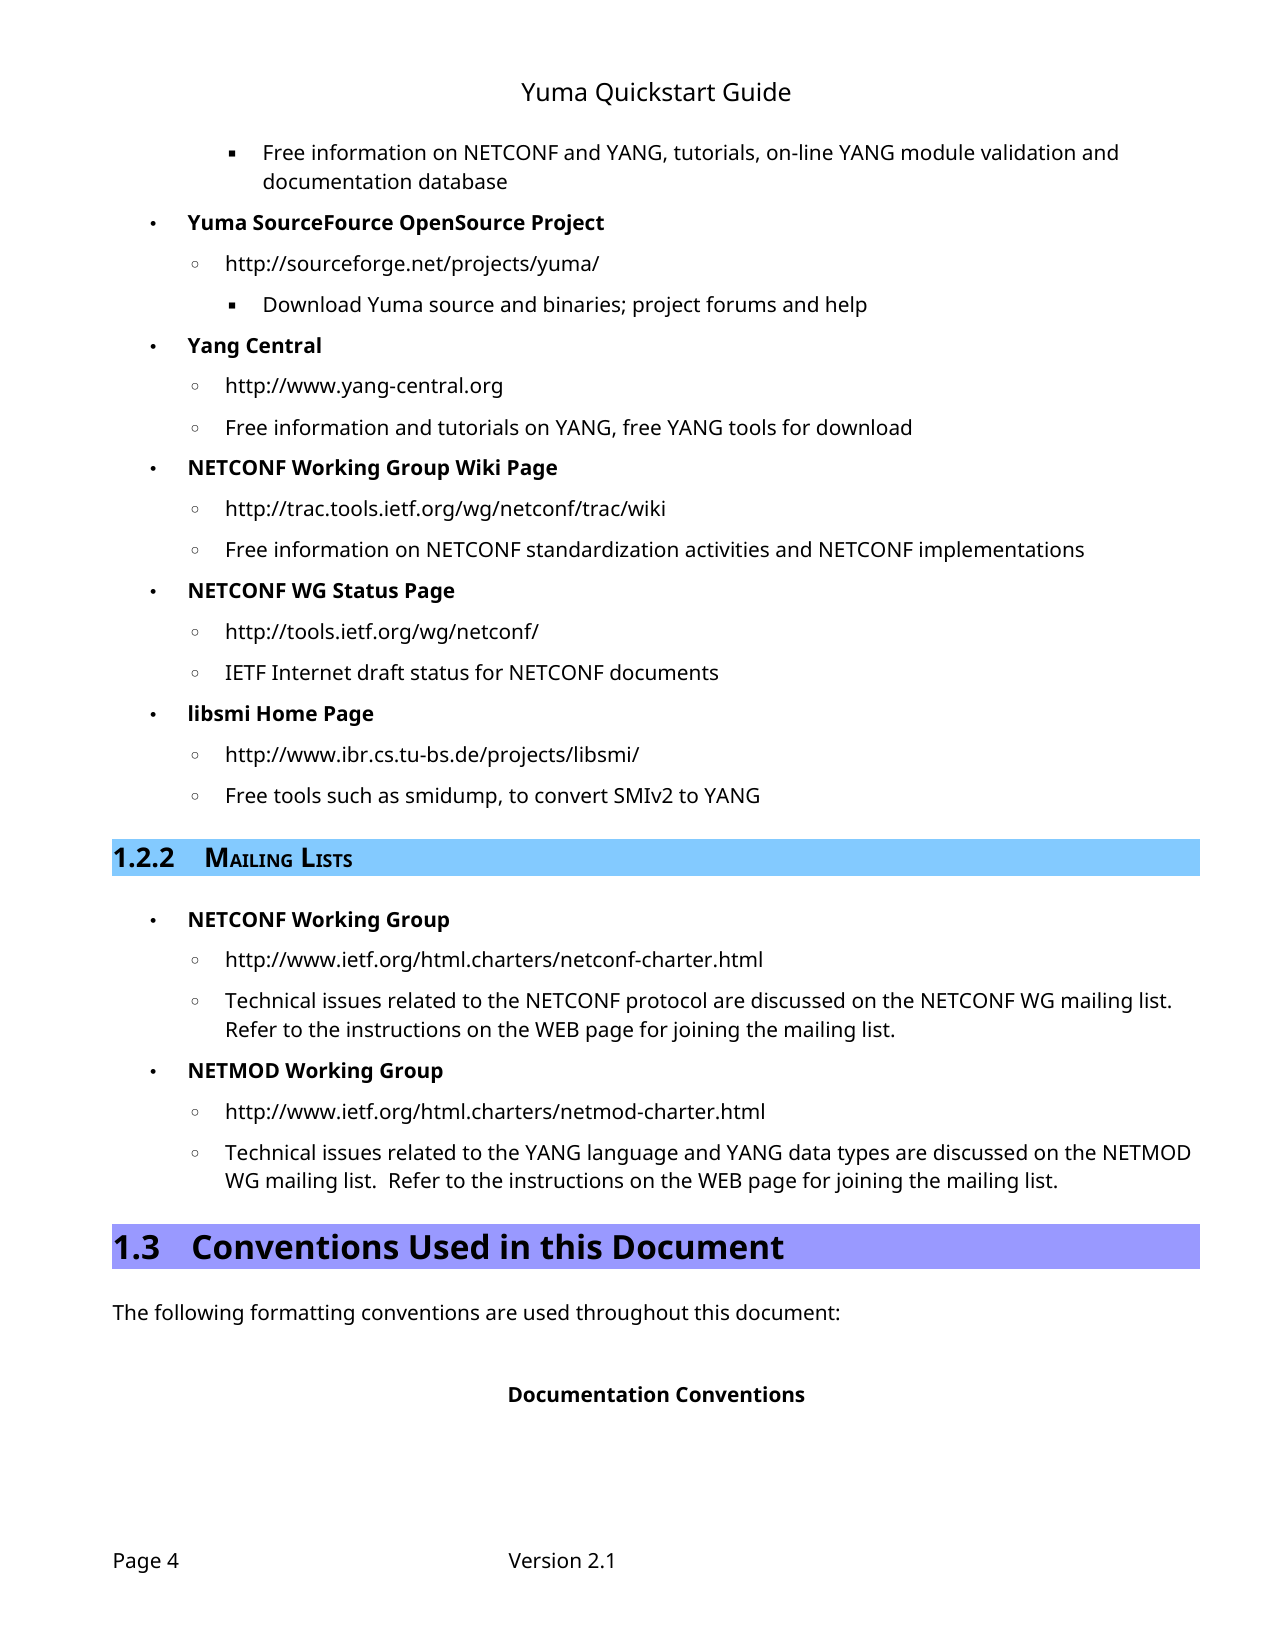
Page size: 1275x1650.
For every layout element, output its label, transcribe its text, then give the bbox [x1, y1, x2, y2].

list IETF Internet draft status for NETCONF documents [187, 658, 1200, 687]
list Technical issues related to the NETCONF protocol are discussed on the NETCONF WG mailing list. Refer to the instructions on the WEB page for joining the mailing list. [187, 987, 1200, 1043]
subtitle Conventions Used in this Document [112, 1224, 1200, 1269]
list Free tools such as smidump, to convert SMIv2 to YANG [187, 781, 1200, 809]
list Free information on NETCONF standardization activities and NETCONF implementations [187, 535, 1200, 564]
list NETCONF Working Group [150, 905, 1200, 933]
list NETCONF WG Status Page [150, 576, 1200, 605]
list http://www.yang-central.org [187, 372, 1200, 400]
list Download Yuma source and binaries; project forums and help [225, 290, 1200, 318]
list http://trac.tools.ietf.org/wg/netconf/trac/wiki [187, 494, 1200, 523]
list NETCONF Working Group Wiki Page [150, 453, 1200, 482]
list http://www.ietf.org/html.charters/netmod-charter.html [187, 1097, 1200, 1125]
list Free information and tutorials on YANG, free YANG tools for download [187, 413, 1200, 441]
list http://tools.ietf.org/wg/netconf/ [187, 617, 1200, 646]
list Yuma SourceFource OpenSource Project [150, 208, 1200, 236]
subtitle Mailing Lists [112, 839, 1200, 876]
list Technical issues related to the YANG language and YANG data types are discussed on the NETMOD WG mailing list. Refer to the instructions on the WEB page for joining the mailing list. [187, 1138, 1200, 1195]
text The following formatting conventions are used throughout this document: [112, 1298, 1200, 1327]
list http://sourceforge.net/projects/yuma/ [187, 249, 1200, 277]
list libsmi Home Page [150, 699, 1200, 728]
subtitle Documentation Conventions [127, 1380, 1185, 1409]
list NETMOD Working Group [150, 1056, 1200, 1084]
list http://www.ietf.org/html.charters/netconf-charter.html [187, 946, 1200, 974]
list Yang Central [150, 331, 1200, 359]
list http://www.ibr.cs.tu-bs.de/projects/libsmi/ [187, 740, 1200, 768]
list Free information on NETCONF and YANG, tutorials, on-line YANG module validation and documentation database [225, 138, 1200, 195]
